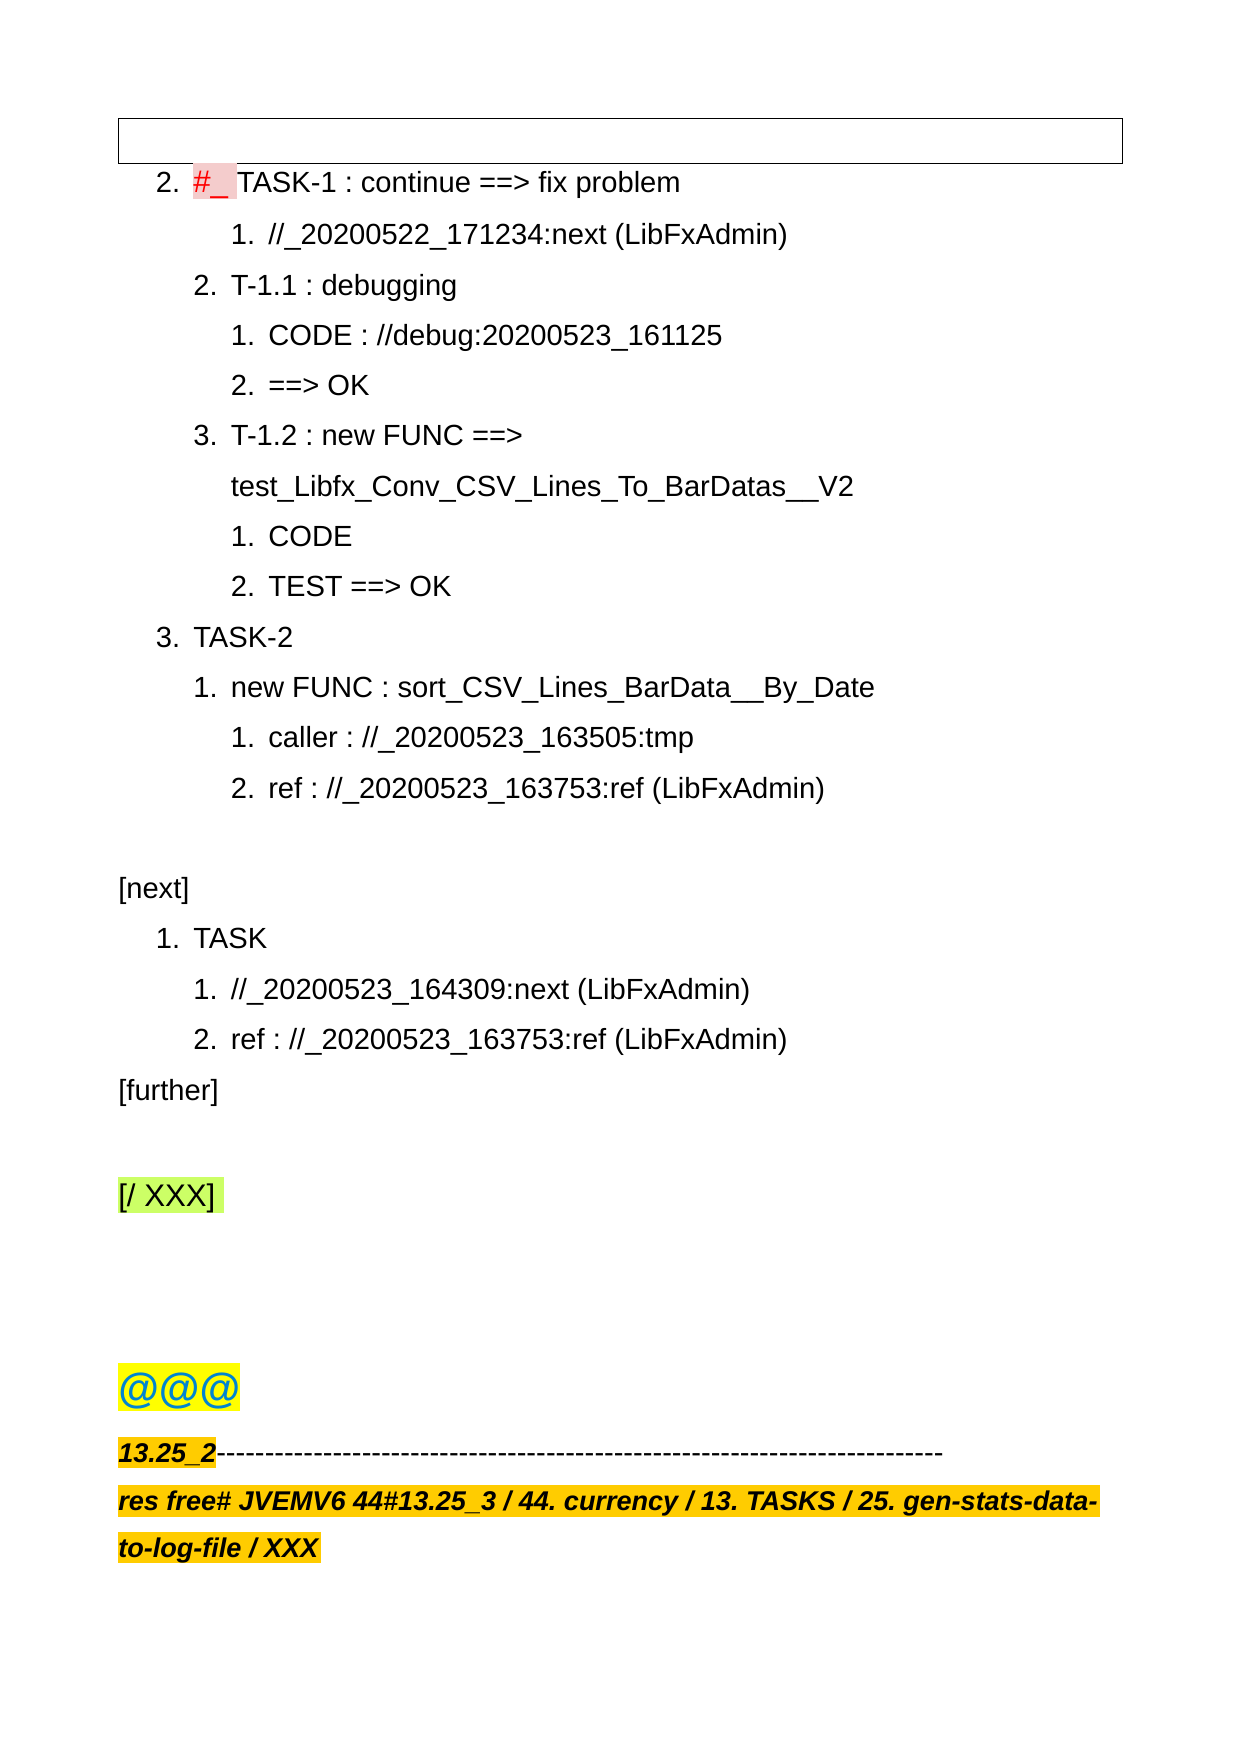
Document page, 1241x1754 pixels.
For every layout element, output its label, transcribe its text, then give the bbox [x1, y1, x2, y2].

list TASK [156, 922, 1122, 955]
list #_ TASK-1 : continue ==> fix problem [156, 164, 1122, 199]
list ref : //_20200523_163753:ref (LibFxAdmin) [193, 1022, 1122, 1056]
text [further] [118, 1072, 1122, 1106]
text res free# JVEMV6 44#13.25_3 / 44. currency / 13. TASKS / 25. gen-stats-data-to-log-file / XXX [118, 1485, 1122, 1563]
list TEST ==> OK [231, 569, 1122, 603]
list new FUNC : sort_CSV_Lines_BarData__By_Date [193, 670, 1122, 703]
list CODE [231, 519, 1122, 553]
list CODE : //debug:20200523_161125 [231, 318, 1122, 351]
text @@@ [118, 1363, 1122, 1411]
text 13.25_2--------------------------------------------------------------------------- [118, 1435, 1122, 1469]
list ref : //_20200523_163753:ref (LibFxAdmin) [231, 771, 1122, 804]
list TASK-2 [156, 620, 1122, 653]
text [/ XXX] [118, 1123, 1122, 1213]
table_cell [119, 119, 1122, 163]
list //_20200522_171234:next (LibFxAdmin) [231, 217, 1122, 251]
list ==> OK [231, 368, 1122, 402]
list T-1.1 : debugging [193, 267, 1122, 301]
list T-1.2 : new FUNC ==> test_Libfx_Conv_CSV_Lines_To_BarDatas__V2 [193, 418, 1122, 502]
list caller : //_20200523_163505:tmp [231, 720, 1122, 754]
list //_20200523_164309:next (LibFxAdmin) [193, 972, 1122, 1005]
text [next] [118, 871, 1122, 905]
